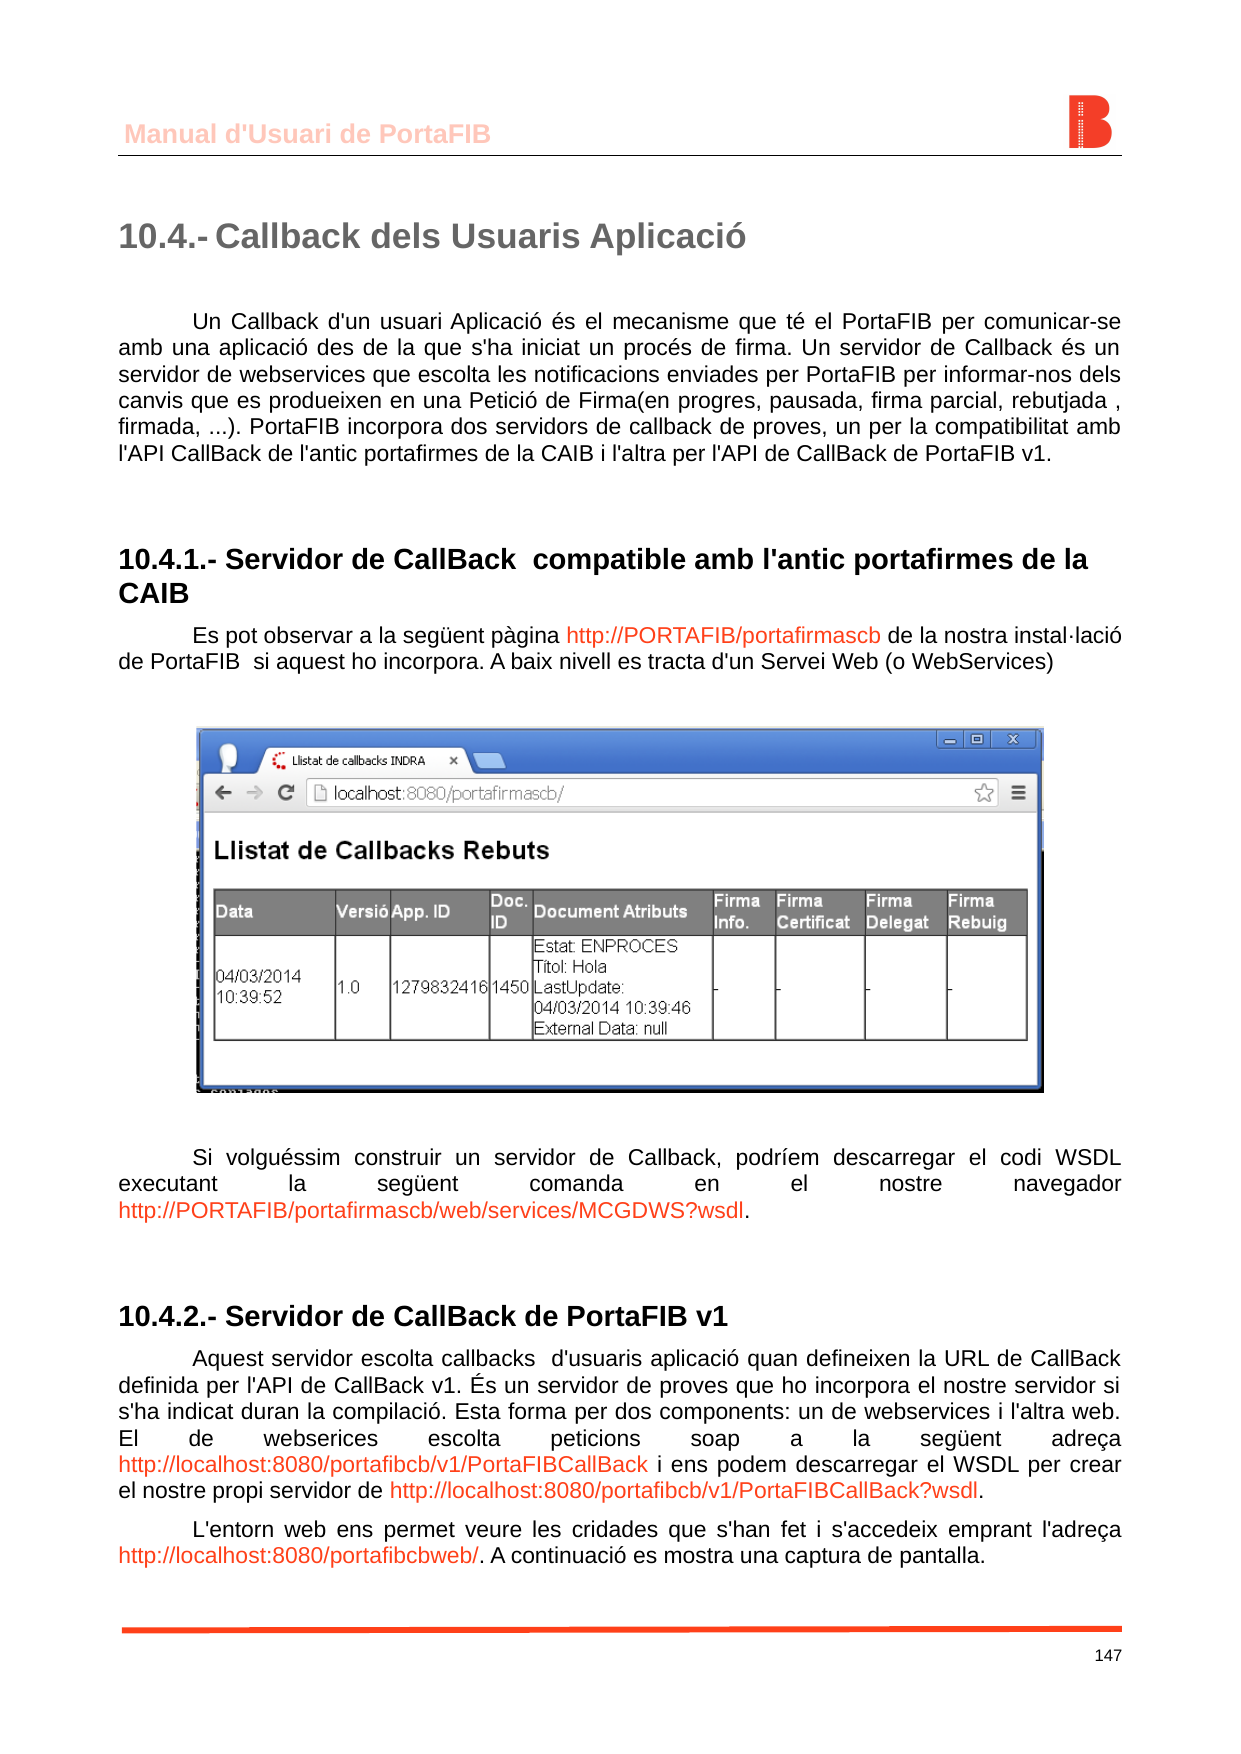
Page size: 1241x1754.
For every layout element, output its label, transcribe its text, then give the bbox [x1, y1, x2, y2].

text L'entorn web ens permet veure les cridades que s'han fet i s'accedeix emprant l'adreça http://localhost:8080/portafibcbweb/. A continuació es mostra una captura de pantalla. [118, 1516, 1122, 1569]
text Si volguéssim construir un servidor de Callback, podríem descarregar el codi WSDL executant la següent comanda en el nostre navegador http://PORTAFIB/portafirmascb/web/services/MCGDWS?wsdl. [118, 1144, 1122, 1223]
subtitle Servidor de CallBack compatible amb l'antic portafirmes de la CAIB [118, 542, 1122, 609]
subtitle Servidor de CallBack de PortaFIB v1 [118, 1299, 1122, 1333]
text Un Callback d'un usuari Aplicació és el mecanisme que té el PortaFIB per comunicar-se amb una aplicació des de la que s'ha iniciat un procés de firma. Un servidor de Callback és un servidor de webservices que escolta les notificacions enviades per PortaFIB per informar-nos dels canvis que es produeixen en una Petició de Firma(en progres, pausada, firma parcial, rebutjada , firmada, ...). PortaFIB incorpora dos servidors de callback de proves, un per la compatibilitat amb l'API CallBack de l'antic portafirmes de la CAIB i l'altra per l'API de CallBack de PortaFIB v1. [118, 308, 1122, 466]
picture [1063, 94, 1117, 150]
text Es pot observar a la següent pàgina http://PORTAFIB/portafirmascb de la nostra instal·lació de PortaFIB si aquest ho incorpora. A baix nivell es tracta d'un Servei Web (o WebServices) [118, 622, 1122, 674]
text Aquest servidor escolta callbacks d'usuaris aplicació quan defineixen la URL de CallBack definida per l'API de CallBack v1. És un servidor de proves que ho incorpora el nostre servidor si s'ha indicat duran la compilació. Esta forma per dos components: un de webservices i l'altra web. El de webserices escolta peticions soap a la següent adreça http://localhost:8080/portafibcb/v1/PortaFIBCallBack i ens podem descarregar el WSDL per crear el nostre propi servidor de http://localhost:8080/portafibcb/v1/PortaFIBCallBack?wsdl. [118, 1345, 1122, 1503]
subtitle Callback dels Usuaris Aplicació [118, 216, 1122, 256]
picture [196, 726, 1044, 1093]
